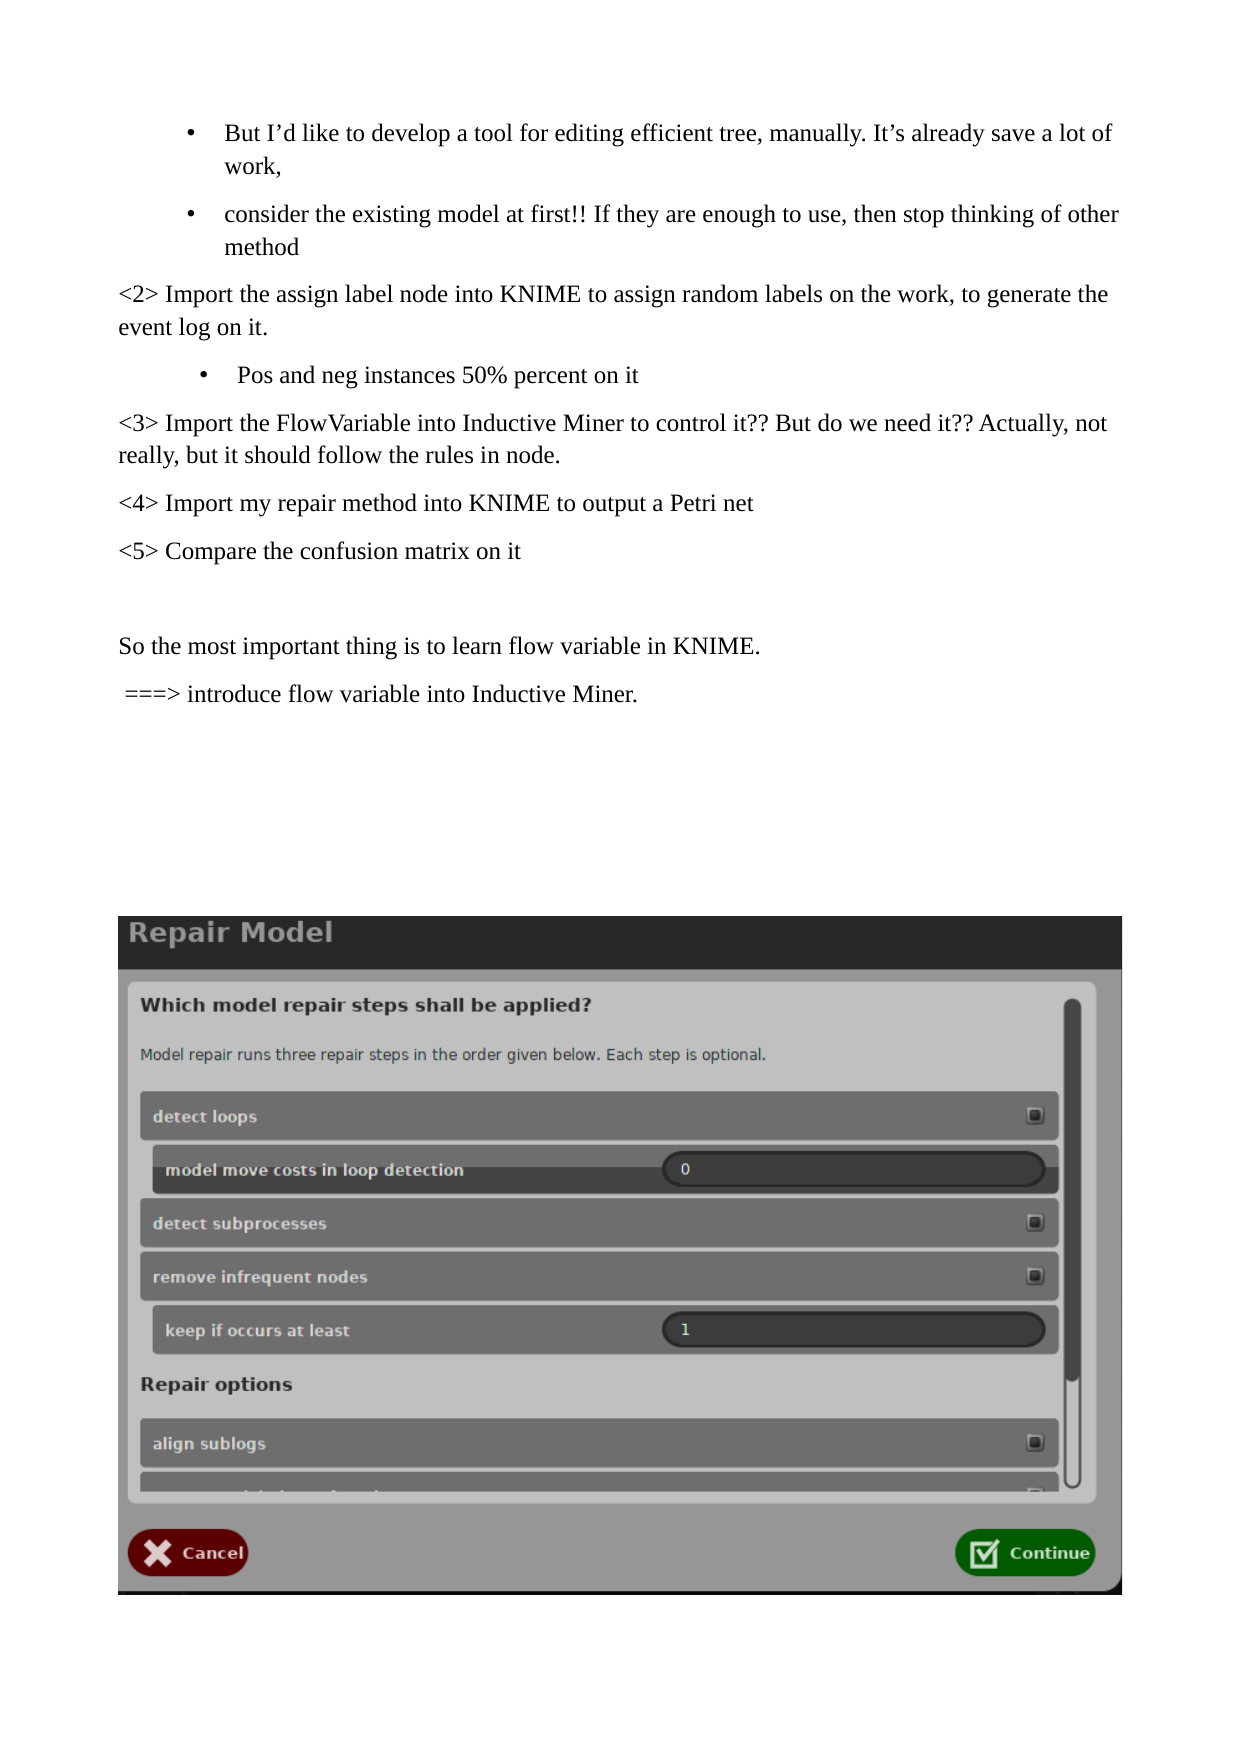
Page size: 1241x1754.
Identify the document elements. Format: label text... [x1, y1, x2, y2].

text So the most important thing is to learn flow variable in KNIME. [118, 631, 1122, 660]
picture [118, 916, 1123, 1595]
text <3> Import the FlowVariable into Inductive Miner to control it?? But do we need it?? Actually, not really, but it should follow the rules in node. [118, 408, 1122, 469]
list But I’d like to develop a tool for editing efficient tree, manually. It’s already save a lot of work, [187, 118, 1122, 180]
text ===> introduce flow variable into Inductive Miner. [118, 679, 1122, 707]
list Pos and neg instances 50% percent on it [199, 360, 1122, 389]
list consider the existing model at first!! If they are enough to use, then stop thinking of other method [187, 199, 1122, 261]
text <5> Compare the confusion matrix on it [118, 536, 1122, 564]
text <2> Import the assign label node into KNIME to assign random labels on the work, to generate the event log on it. [118, 279, 1122, 341]
text <4> Import my repair method into KNIME to output a Petri net [118, 488, 1122, 517]
